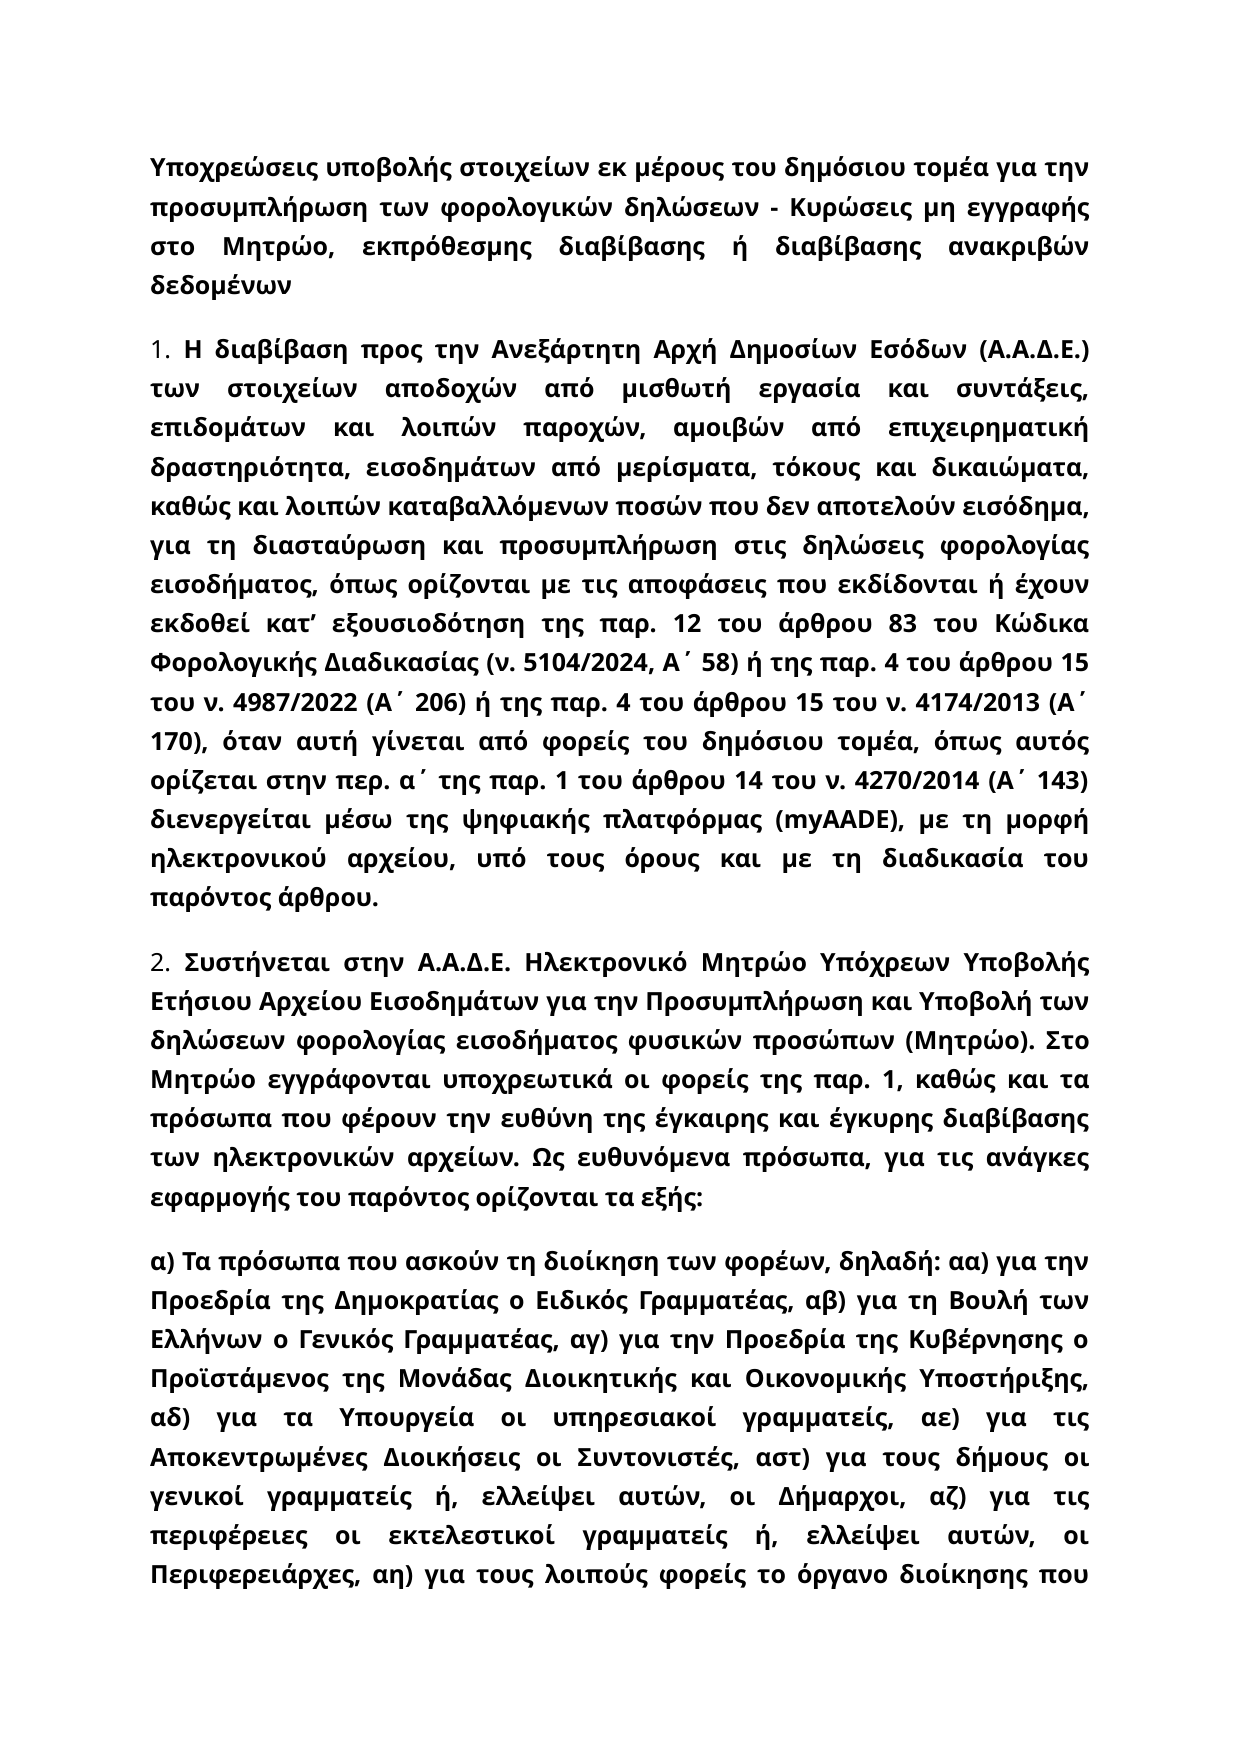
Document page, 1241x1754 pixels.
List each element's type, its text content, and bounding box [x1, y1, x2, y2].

text Υποχρεώσεις υποβολής στοιχείων εκ μέρους του δημόσιου τομέα για την προσυμπλήρωση των φορολογικών δηλώσεων - Κυρώσεις μη εγγραφής στο Μητρώο, εκπρόθεσμης διαβίβασης ή διαβίβασης ανακριβών δεδομένων [150, 150, 1090, 302]
text α) Τα πρόσωπα που ασκούν τη διοίκηση των φορέων, δηλαδή: αα) για την Προεδρία της Δημοκρατίας ο Ειδικός Γραμματέας, αβ) για τη Βουλή των Ελλήνων ο Γενικός Γραμματέας, αγ) για την Προεδρία της Κυβέρνησης ο Προϊστάμενος της Μονάδας Διοικητικής και Οικονομικής Υποστήριξης, αδ) για τα Υπουργεία οι υπηρεσιακοί γραμματείς, αε) για τις Αποκεντρωμένες Διοικήσεις οι Συντονιστές, αστ) για τους δήμους οι γενικοί γραμματείς ή, ελλείψει αυτών, οι Δήμαρχοι, αζ) για τις περιφέρειες οι εκτελεστικοί γραμματείς ή, ελλείψει αυτών, οι Περιφερειάρχες, αη) για τους λοιπούς φορείς το όργανο διοίκησης που [150, 1243, 1090, 1591]
text 2. Συστήνεται στην Α.Α.Δ.Ε. Ηλεκτρονικό Μητρώο Υπόχρεων Υποβολής Ετήσιου Αρχείου Εισοδημάτων για την Προσυμπλήρωση και Υποβολή των δηλώσεων φορολογίας εισοδήματος φυσικών προσώπων (Μητρώο). Στο Μητρώο εγγράφονται υποχρεωτικά οι φορείς της παρ. 1, καθώς και τα πρόσωπα που φέρουν την ευθύνη της έγκαιρης και έγκυρης διαβίβασης των ηλεκτρονικών αρχείων. Ως ευθυνόμενα πρόσωπα, για τις ανάγκες εφαρμογής του παρόντος ορίζονται τα εξής: [150, 944, 1090, 1213]
text 1. Η διαβίβαση προς την Ανεξάρτητη Αρχή Δημοσίων Εσόδων (Α.Α.Δ.Ε.) των στοιχείων αποδοχών από μισθωτή εργασία και συντάξεις, επιδομάτων και λοιπών παροχών, αμοιβών από επιχειρηματική δραστηριότητα, εισοδημάτων από μερίσματα, τόκους και δικαιώματα, καθώς και λοιπών καταβαλλόμενων ποσών που δεν αποτελούν εισόδημα, για τη διασταύρωση και προσυμπλήρωση στις δηλώσεις φορολογίας εισοδήματος, όπως ορίζονται με τις αποφάσεις που εκδίδονται ή έχουν εκδοθεί κατ’ εξουσιοδότηση της παρ. 12 του άρθρου 83 του Κώδικα Φορολογικής Διαδικασίας (ν. 5104/2024, Α΄ 58) ή της παρ. 4 του άρθρου 15 του ν. 4987/2022 (Α΄ 206) ή της παρ. 4 του άρθρου 15 του ν. 4174/2013 (Α΄ 170), όταν αυτή γίνεται από φορείς του δημόσιου τομέα, όπως αυτός ορίζεται στην περ. α΄ της παρ. 1 του άρθρου 14 του ν. 4270/2014 (Α΄ 143) διενεργείται μέσω της ψηφιακής πλατφόρμας (myAADE), με τη μορφή ηλεκτρονικού αρχείου, υπό τους όρους και με τη διαδικασία του παρόντος άρθρου. [150, 332, 1090, 914]
